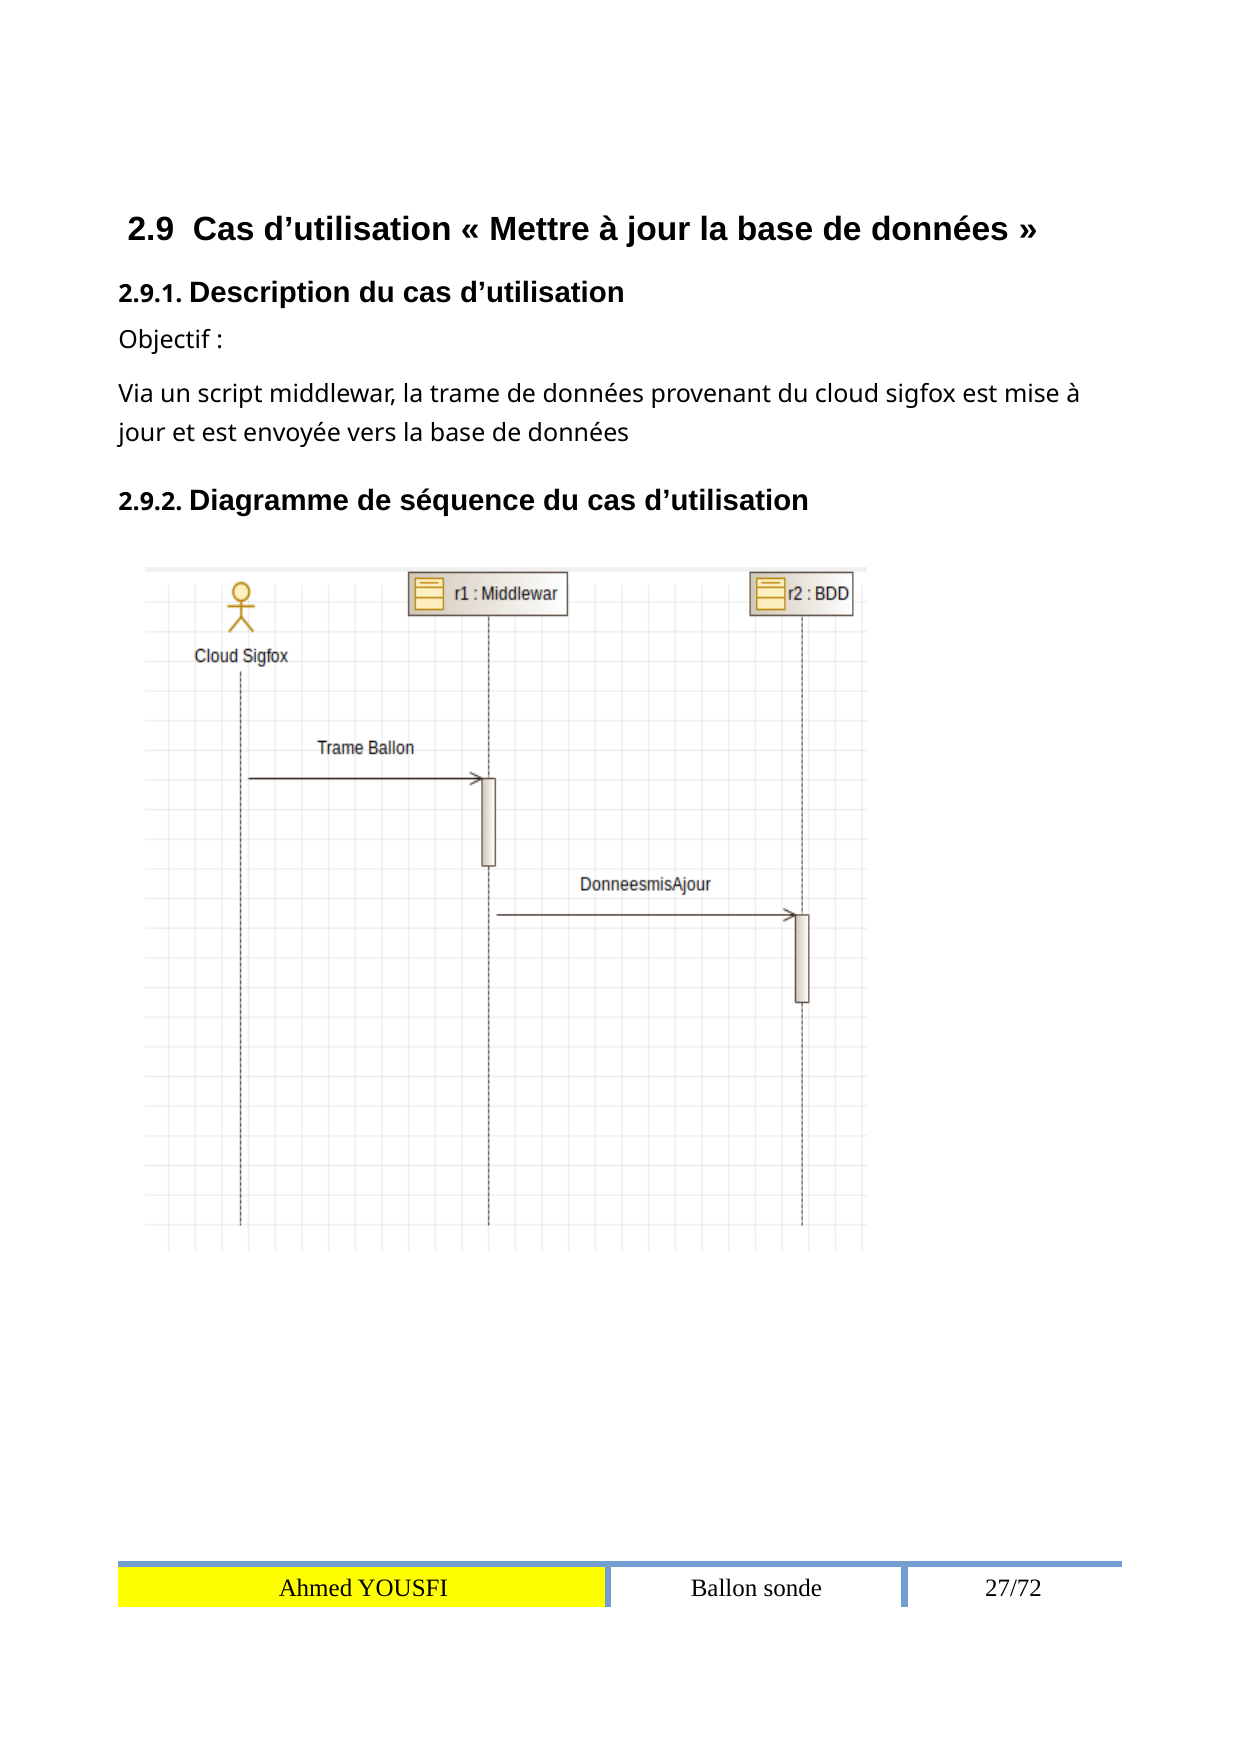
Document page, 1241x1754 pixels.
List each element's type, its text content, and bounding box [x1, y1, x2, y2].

picture [144, 567, 867, 1251]
text Via un script middlewar, la trame de données provenant du cloud sigfox est mise à jour et est envoyée vers la base de données [118, 376, 1122, 449]
text Objectif : [118, 322, 1122, 356]
subtitle Cas d’utilisation « Mettre à jour la base de données » [118, 209, 1122, 248]
subtitle Diagramme de séquence du cas d’utilisation [118, 483, 1122, 518]
subtitle Description du cas d’utilisation [118, 275, 1122, 309]
